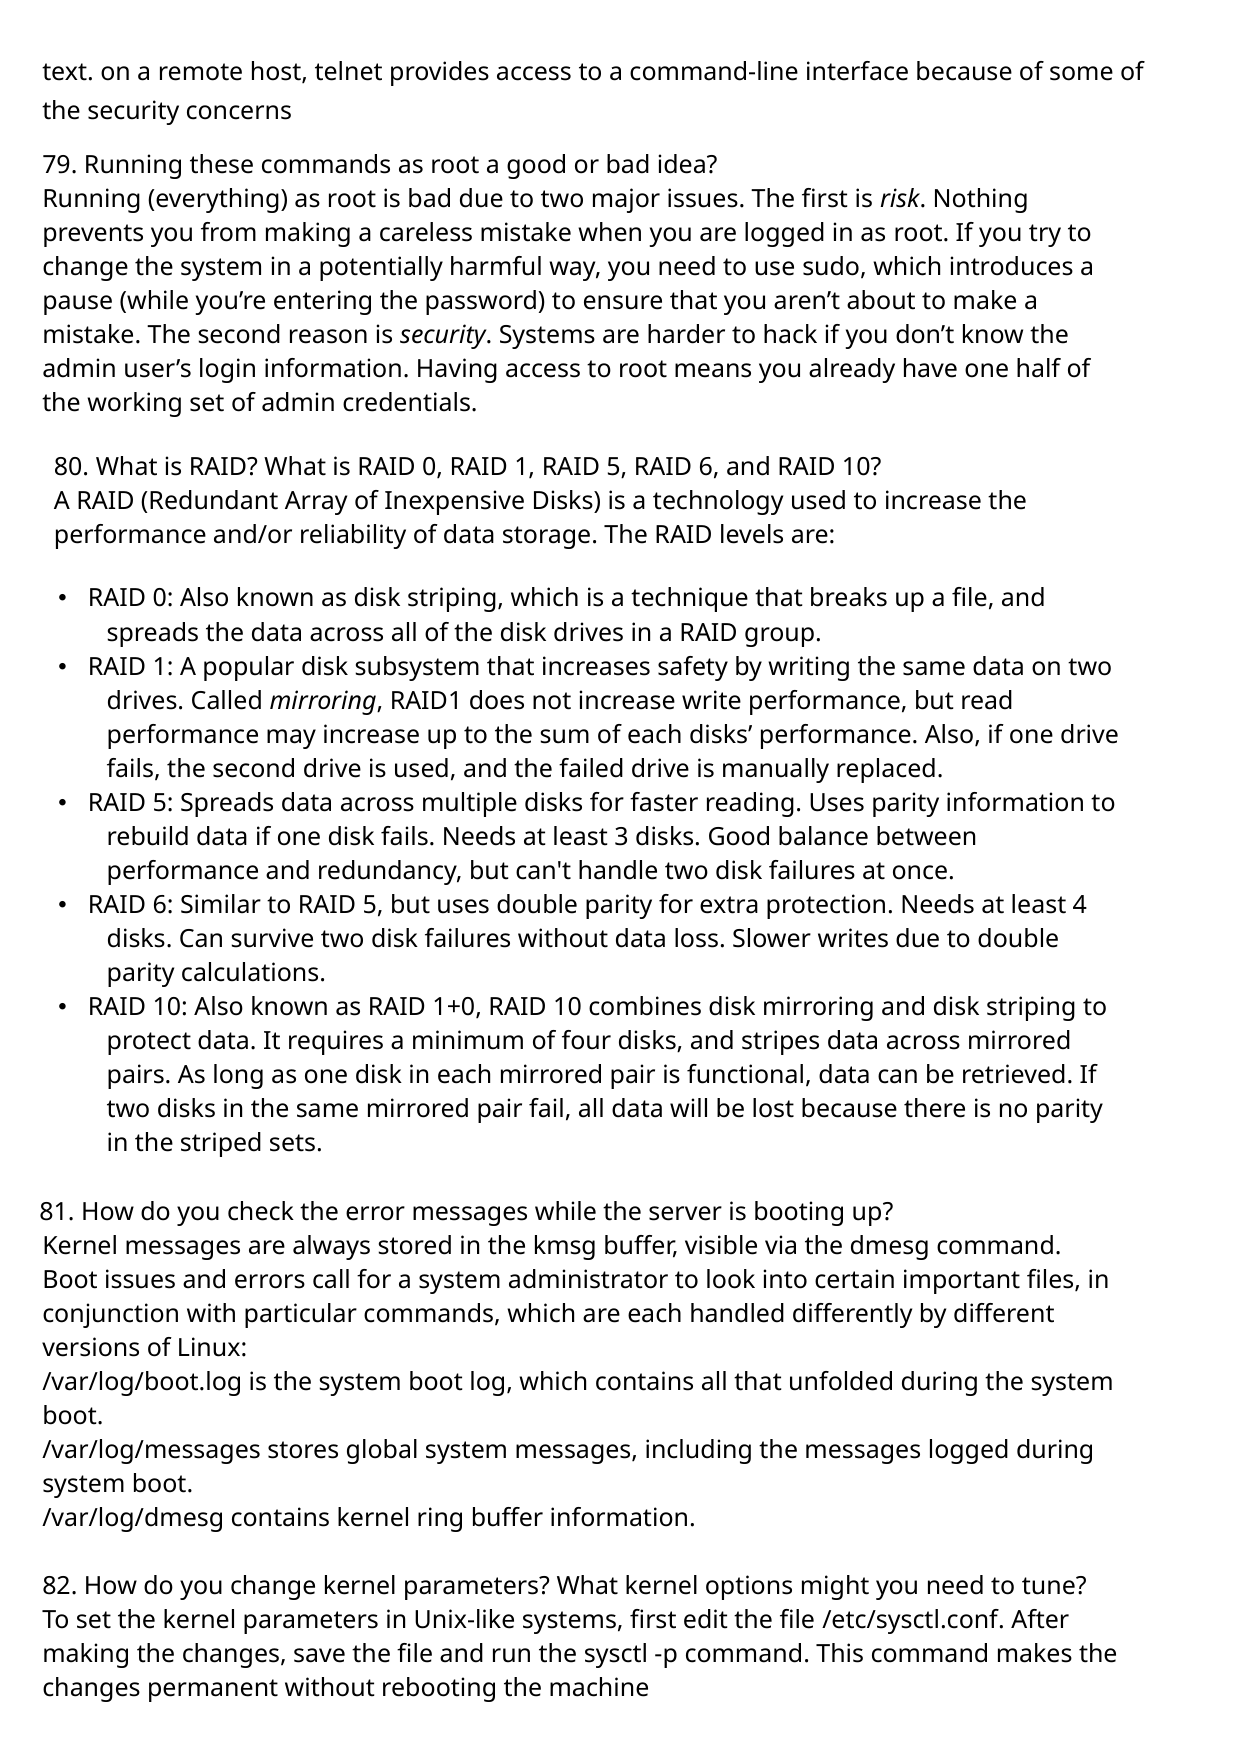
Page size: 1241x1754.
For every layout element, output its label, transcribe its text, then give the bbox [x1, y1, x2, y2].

text Boot issues and errors call for a system administrator to look into certain important files, in conjunction with particular commands, which are each handled differently by different versions of Linux: /var/log/boot.log is the system boot log, which contains all that unfolded during the system boot. /var/log/messages stores global system messages, including the messages logged during system boot. /var/log/dmesg contains kernel ring buffer information. [42, 1261, 1129, 1534]
text 82. How do you change kernel parameters? What kernel options might you need to tune? To set the kernel parameters in Unix-like systems, first edit the file /etc/sysctl.conf. After making the changes, save the file and run the sysctl -p command. This command makes the changes permanent without rebooting the machine [42, 1568, 1129, 1704]
list RAID 5: Spreads data across multiple disks for faster reading. Uses parity information to rebuild data if one disk fails. Needs at least 3 disks. Good balance between performance and redundancy, but can't handle two disk failures at once. [58, 784, 1129, 887]
text 81. How do you check the error messages while the server is booting up? [33, 1193, 1129, 1227]
list RAID 10: Also known as RAID 1+0, RAID 10 combines disk mirroring and disk striping to protect data. It requires a minimum of four disks, and stripes data across mirrored pairs. As long as one disk in each mirrored pair is functional, data can be retrieved. If two disks in the same mirrored pair fail, all data will be lost because there is no parity in the striped sets. [58, 989, 1129, 1193]
text text. on a remote host, telnet provides access to a command-line interface because of some of the security concerns [42, 53, 1185, 127]
text Kernel messages are always stored in the kmsg buffer, visible via the dmesg command. [42, 1227, 1129, 1261]
list RAID 0: Also known as disk striping, which is a technique that breaks up a file, and spreads the data across all of the disk drives in a RAID group. [58, 580, 1129, 648]
list RAID 1: A popular disk subsystem that increases safety by writing the same data on two drives. Called mirroring, RAID1 does not increase write performance, but read performance may increase up to the sum of each disks’ performance. Also, if one drive fails, the second drive is used, and the failed drive is manually replaced. [58, 648, 1129, 784]
text 80. What is RAID? What is RAID 0, RAID 1, RAID 5, RAID 6, and RAID 10? A RAID (Redundant Array of Inexpensive Disks) is a technology used to increase the performance and/or reliability of data storage. The RAID levels are: [54, 448, 1126, 551]
text 79. Running these commands as root a good or bad idea? Running (everything) as root is bad due to two major issues. The first is risk. Nothing prevents you from making a careless mistake when you are logged in as root. If you try to change the system in a potentially harmful way, you need to use sudo, which introduces a pause (while you’re entering the password) to ensure that you aren’t about to make a mistake. The second reason is security. Systems are harder to hack if you don’t know the admin user’s login information. Having access to root means you already have one half of the working set of admin credentials. [42, 146, 1126, 419]
list RAID 6: Similar to RAID 5, but uses double parity for extra protection. Needs at least 4 disks. Can survive two disk failures without data loss. Slower writes due to double parity calculations. [58, 887, 1129, 989]
